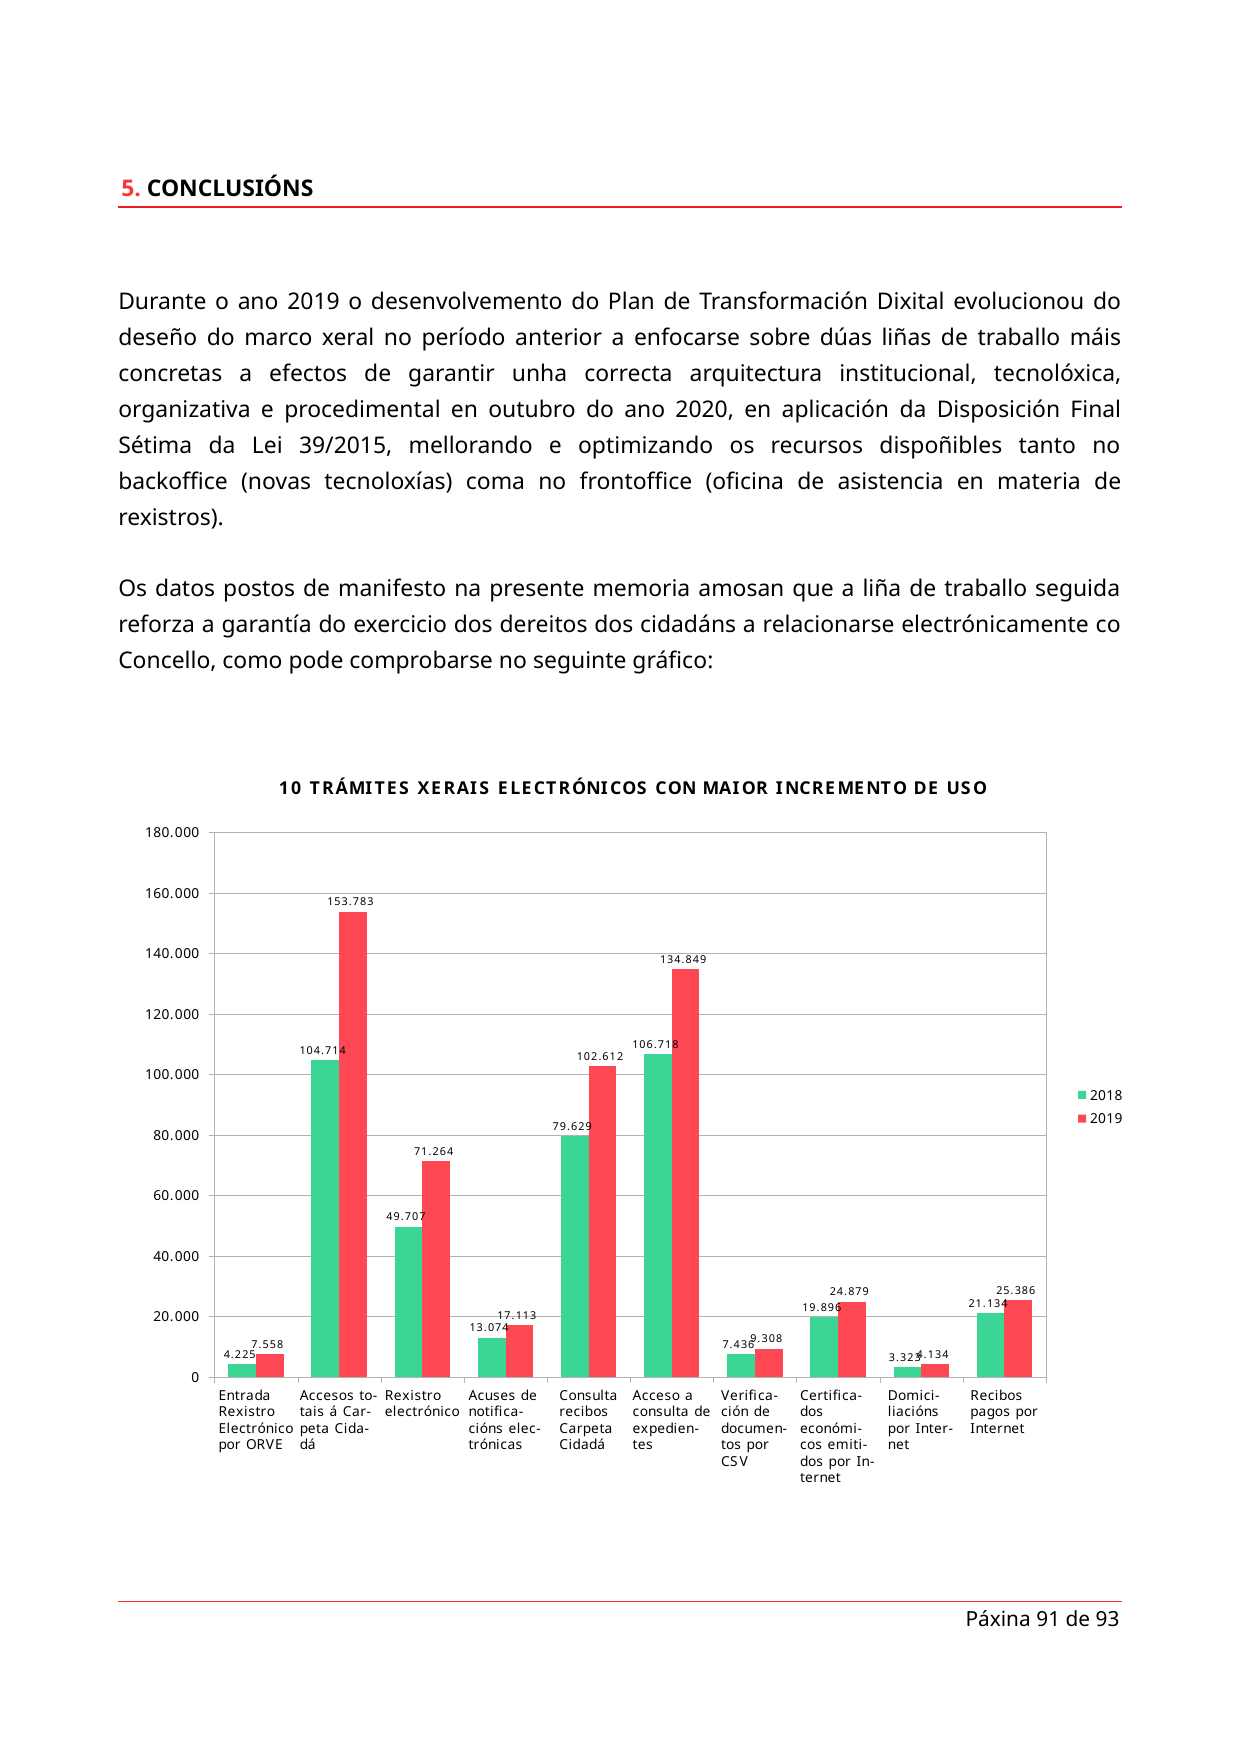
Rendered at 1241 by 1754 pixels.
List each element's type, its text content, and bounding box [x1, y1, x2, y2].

text Durante o ano 2019 o desenvolvemento do Plan de Transformación Dixital evolucionou do deseño do marco xeral no período anterior a enfocarse sobre dúas liñas de traballo máis concretas a efectos de garantir unha correcta arquitectura institucional, tecnolóxica, organizativa e procedimental en outubro do ano 2020, en aplicación da Disposición Final Sétima da Lei 39/2015, mellorando e optimizando os recursos dispoñibles tanto no backoffice (novas tecnoloxías) coma no frontoffice (oficina de asistencia en materia de rexistros). [118, 285, 1122, 532]
text Os datos postos de manifesto na presente memoria amosan que a liña de traballo seguida reforza a garantía do exercicio dos dereitos dos cidadáns a relacionarse electrónicamente co Concello, como pode comprobarse no seguinte gráfico: [118, 572, 1122, 676]
list CONCLUSIÓNS [118, 169, 1122, 206]
